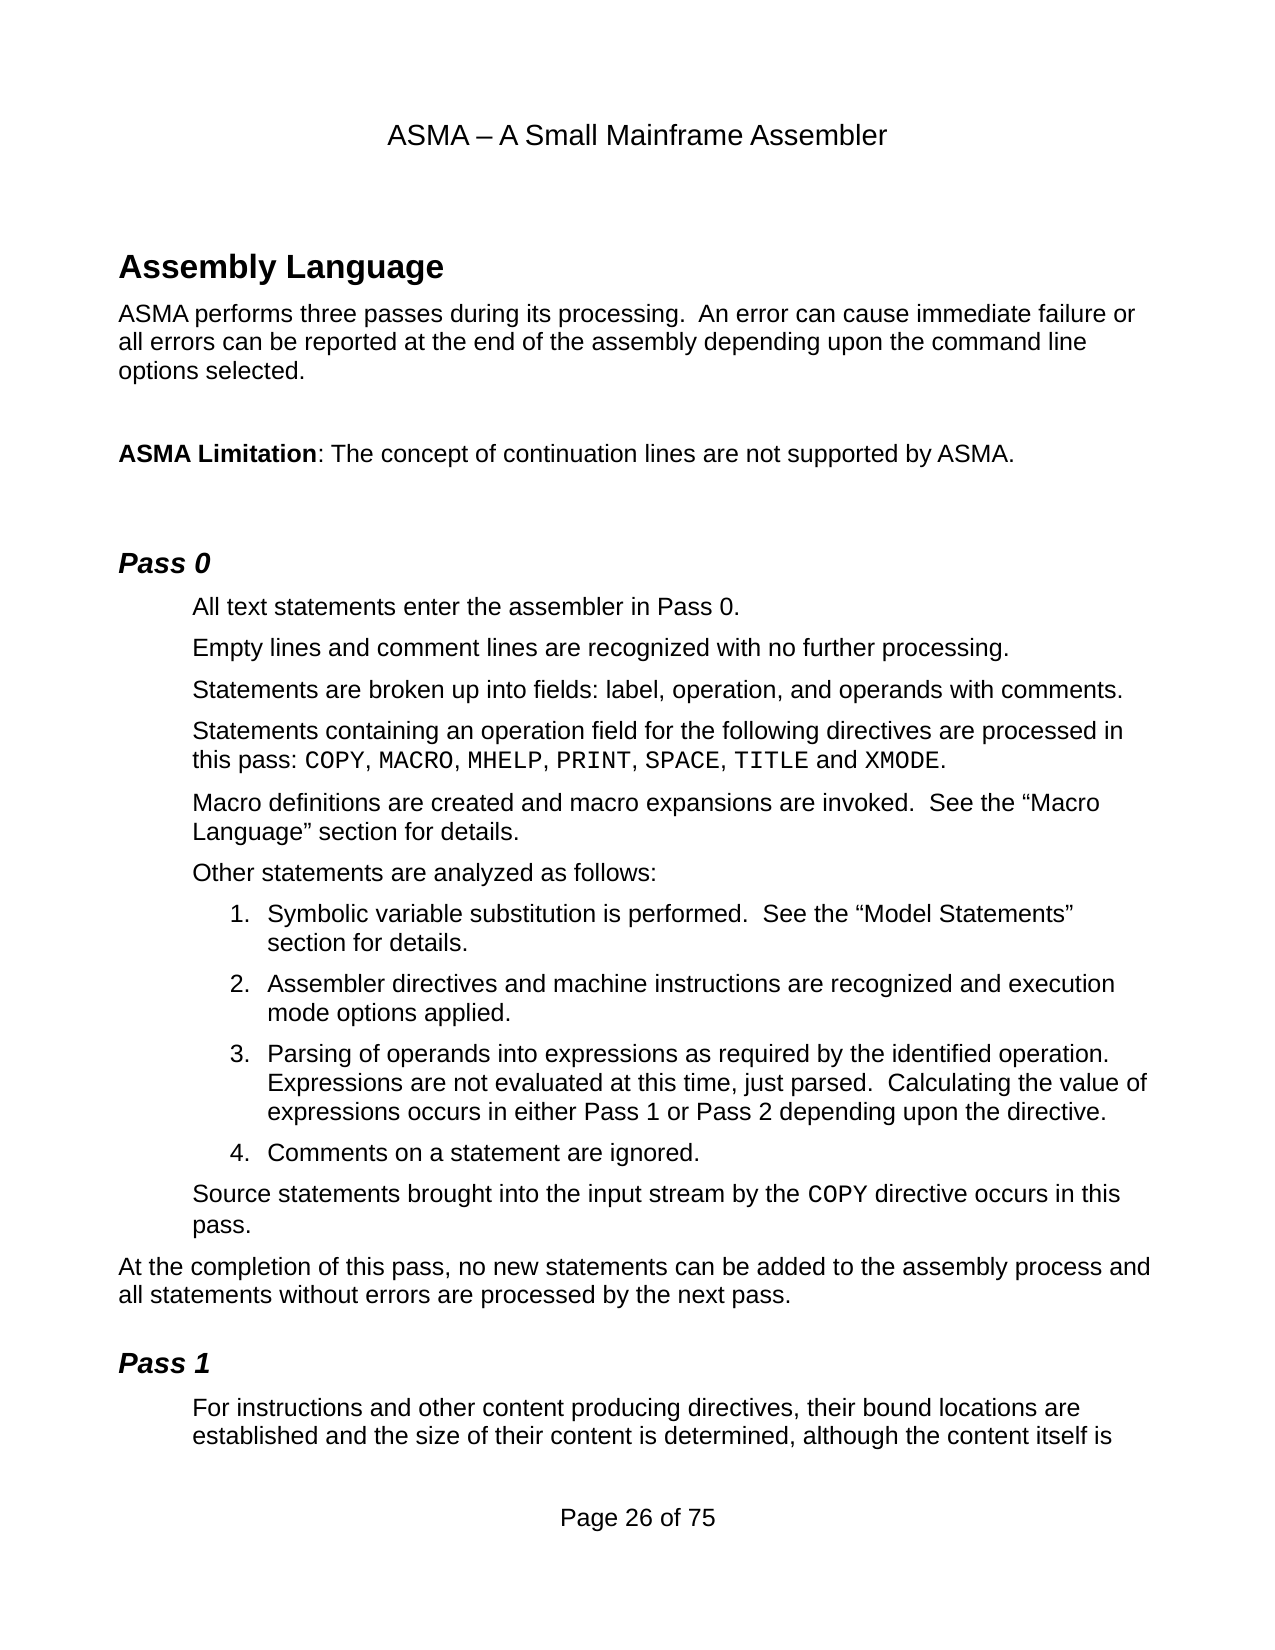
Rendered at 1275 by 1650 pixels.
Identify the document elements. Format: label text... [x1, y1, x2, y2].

text Empty lines and comment lines are recognized with no further processing. [192, 633, 1157, 662]
text For instructions and other content producing directives, their bound locations are established and the size of their content is determined, although the content itself is [192, 1392, 1157, 1450]
list Symbolic variable substitution is performed. See the “Model Statements” section for details. [229, 899, 1157, 957]
list Parsing of operands into expressions as required by the identified operation. Expressions are not evaluated at this time, just parsed. Calculating the value of expressions occurs in either Pass 1 or Pass 2 depending upon the directive. [229, 1039, 1157, 1126]
text All text statements enter the assembler in Pass 0. [192, 592, 1157, 621]
text Source statements brought into the input stream by the COPY directive occurs in this pass. [192, 1179, 1157, 1239]
list Assembler directives and machine instructions are recognized and execution mode options applied. [229, 969, 1157, 1027]
text At the completion of this pass, no new statements can be added to the assembly process and all statements without errors are processed by the next pass. [118, 1251, 1157, 1309]
text Statements are broken up into fields: label, operation, and operands with comments. [192, 674, 1157, 703]
subtitle Pass 0 [118, 546, 1157, 579]
text Statements containing an operation field for the following directives are processed in this pass: COPY, MACRO, MHELP, PRINT, SPACE, TITLE and XMODE. [192, 716, 1157, 776]
subtitle Assembly Language [118, 247, 1157, 286]
list Comments on a statement are ignored. [229, 1138, 1157, 1167]
text ASMA Limitation: The concept of continuation lines are not supported by ASMA. [118, 438, 1157, 467]
text Macro definitions are created and macro expansions are invoked. See the “Macro Language” section for details. [192, 788, 1157, 846]
text ASMA performs three passes during its processing. An error can cause immediate failure or all errors can be reported at the end of the assembly depending upon the command line options selected. [118, 298, 1157, 385]
subtitle Pass 1 [118, 1346, 1157, 1380]
text Other statements are analyzed as follows: [192, 858, 1157, 887]
